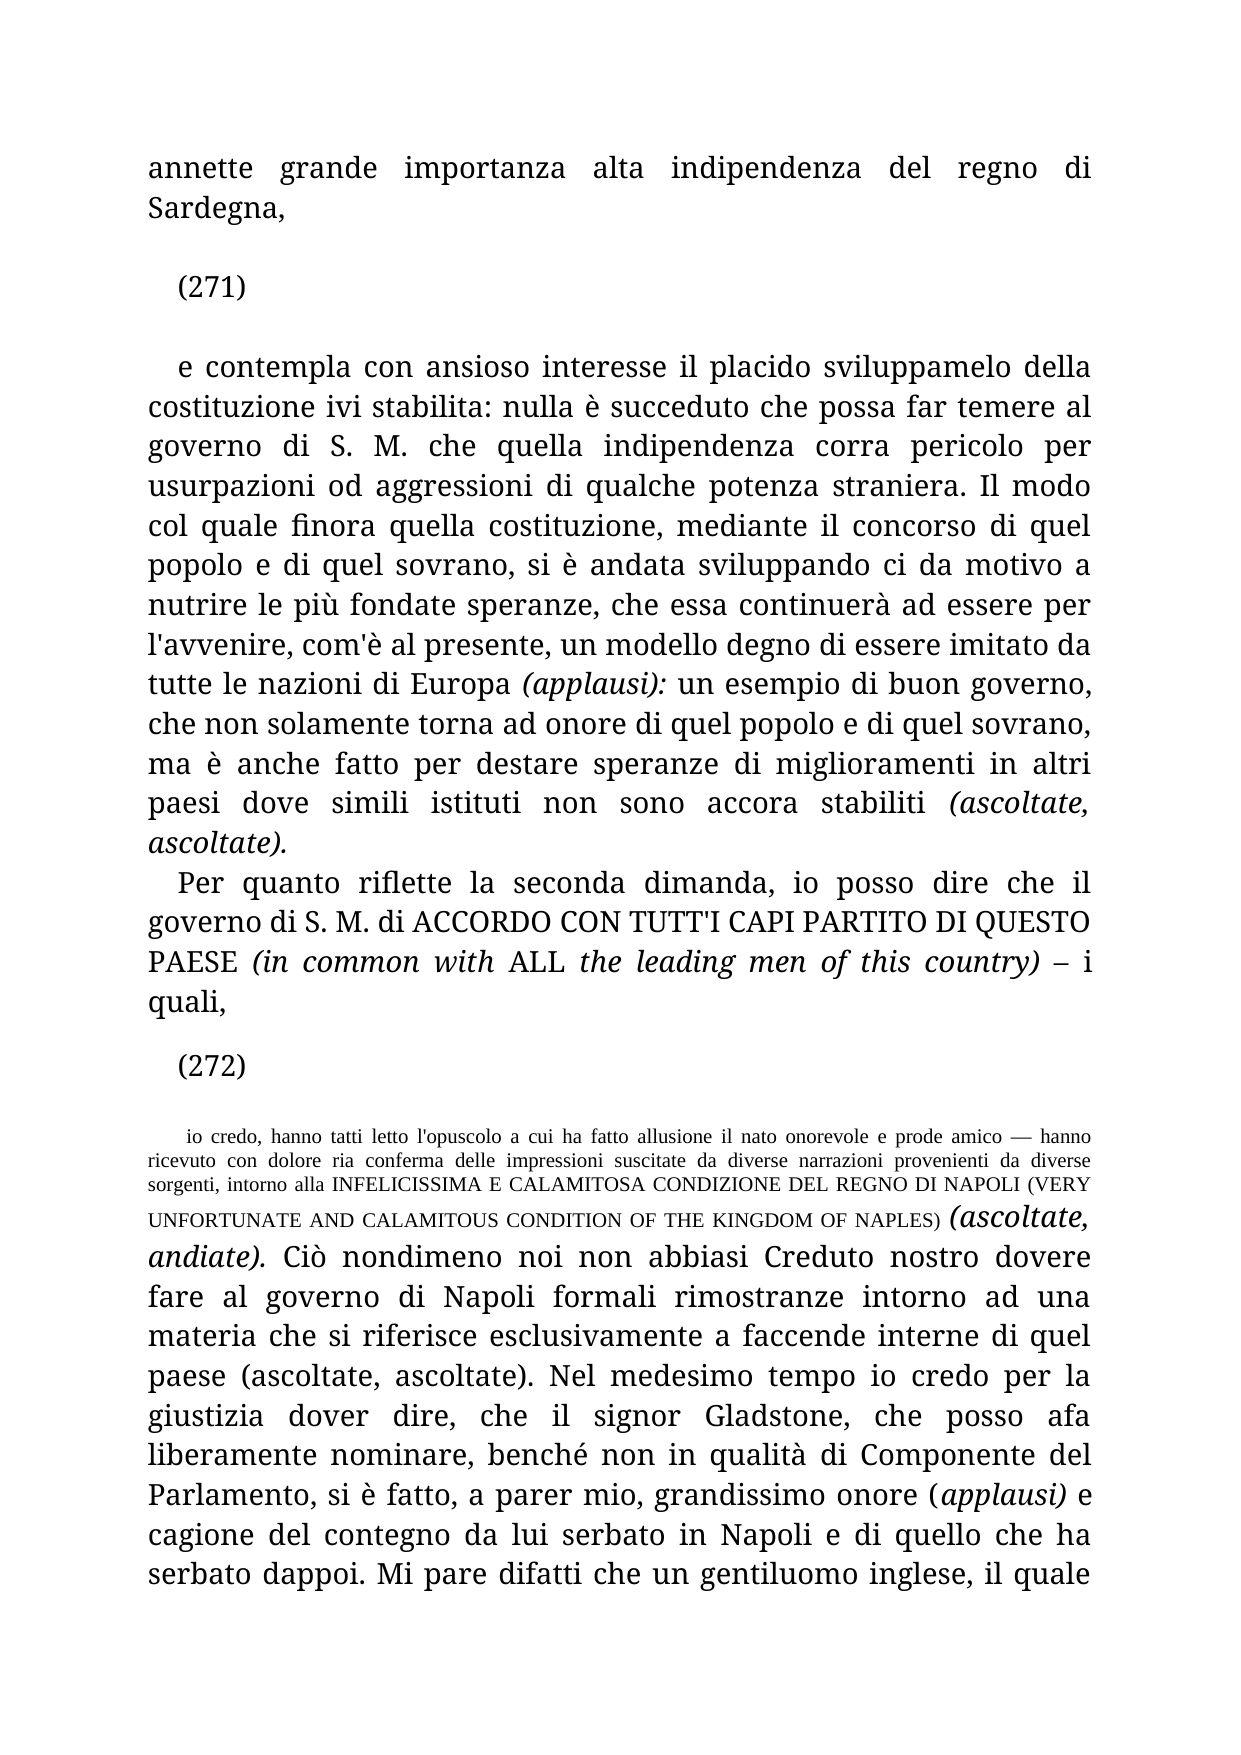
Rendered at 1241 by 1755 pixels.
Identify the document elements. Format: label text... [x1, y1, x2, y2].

text e contempla con ansioso interesse il placido sviluppamelo della costituzione ivi stabilita: nulla è succeduto che possa far temere al governo di S. M. che quella indipendenza corra pericolo per usurpazioni od aggressioni di qualche potenza straniera. Il modo col quale finora quella costituzione, mediante il concorso di quel popolo e di quel sovrano, si è andata sviluppando ci da motivo a nutrire le più fondate speranze, che essa continuerà ad essere per l'avvenire, com'è al presente, un modello degno di essere imitato da tutte le nazioni di Europa (applausi): un esempio di buon governo, che non solamente torna ad onore di quel popolo e di quel sovrano, ma è anche fatto per destare speranze di miglioramenti in altri paesi dove simili istituti non sono accora stabiliti (ascoltate, ascoltate). [148, 346, 1093, 862]
text (271) [148, 267, 1093, 306]
text io credo, hanno tatti letto l'opuscolo a cui ha fatto allusione il nato onorevole e prode amico — hanno ricevuto con dolore ria conferma delle impressioni suscitate da diverse narrazioni provenienti da diverse sorgenti, intorno alla INFELICISSIMA E CALAMITOSA CONDIZIONE DEL REGNO DI NAPOLI (VERY UNFORTUNATE AND CALAMITOUS CONDITION OF THE KINGDOM OF NAPLES) (ascoltate, andiate). Ciò nondimeno noi non abbiasi Creduto nostro dovere fare al governo di Napoli formali rimostranze intorno ad una materia che si riferisce esclusivamente a faccende interne di quel paese (ascoltate, ascoltate). Nel medesimo tempo io credo per la giustizia dover dire, che il signor Gladstone, che posso afa liberamente nominare, benché non in qualità di Componente del Parlamento, si è fatto, a parer mio, grandissimo onore (applausi) e cagione del contegno da lui serbato in Napoli e di quello che ha serbato dappoi. Mi pare difatti che un gentiluomo inglese, il quale [148, 1124, 1093, 1593]
text (272) [148, 1045, 1093, 1084]
text annette grande importanza alta indipendenza del regno di Sardegna, [148, 148, 1093, 227]
text Per quanto riflette la seconda dimanda, io posso dire che il governo di S. M. di ACCORDO CON TUTT'I CAPI PARTITO DI QUESTO PAESE (in common with ALL the leading men of this country) – i quali, [148, 862, 1093, 1021]
